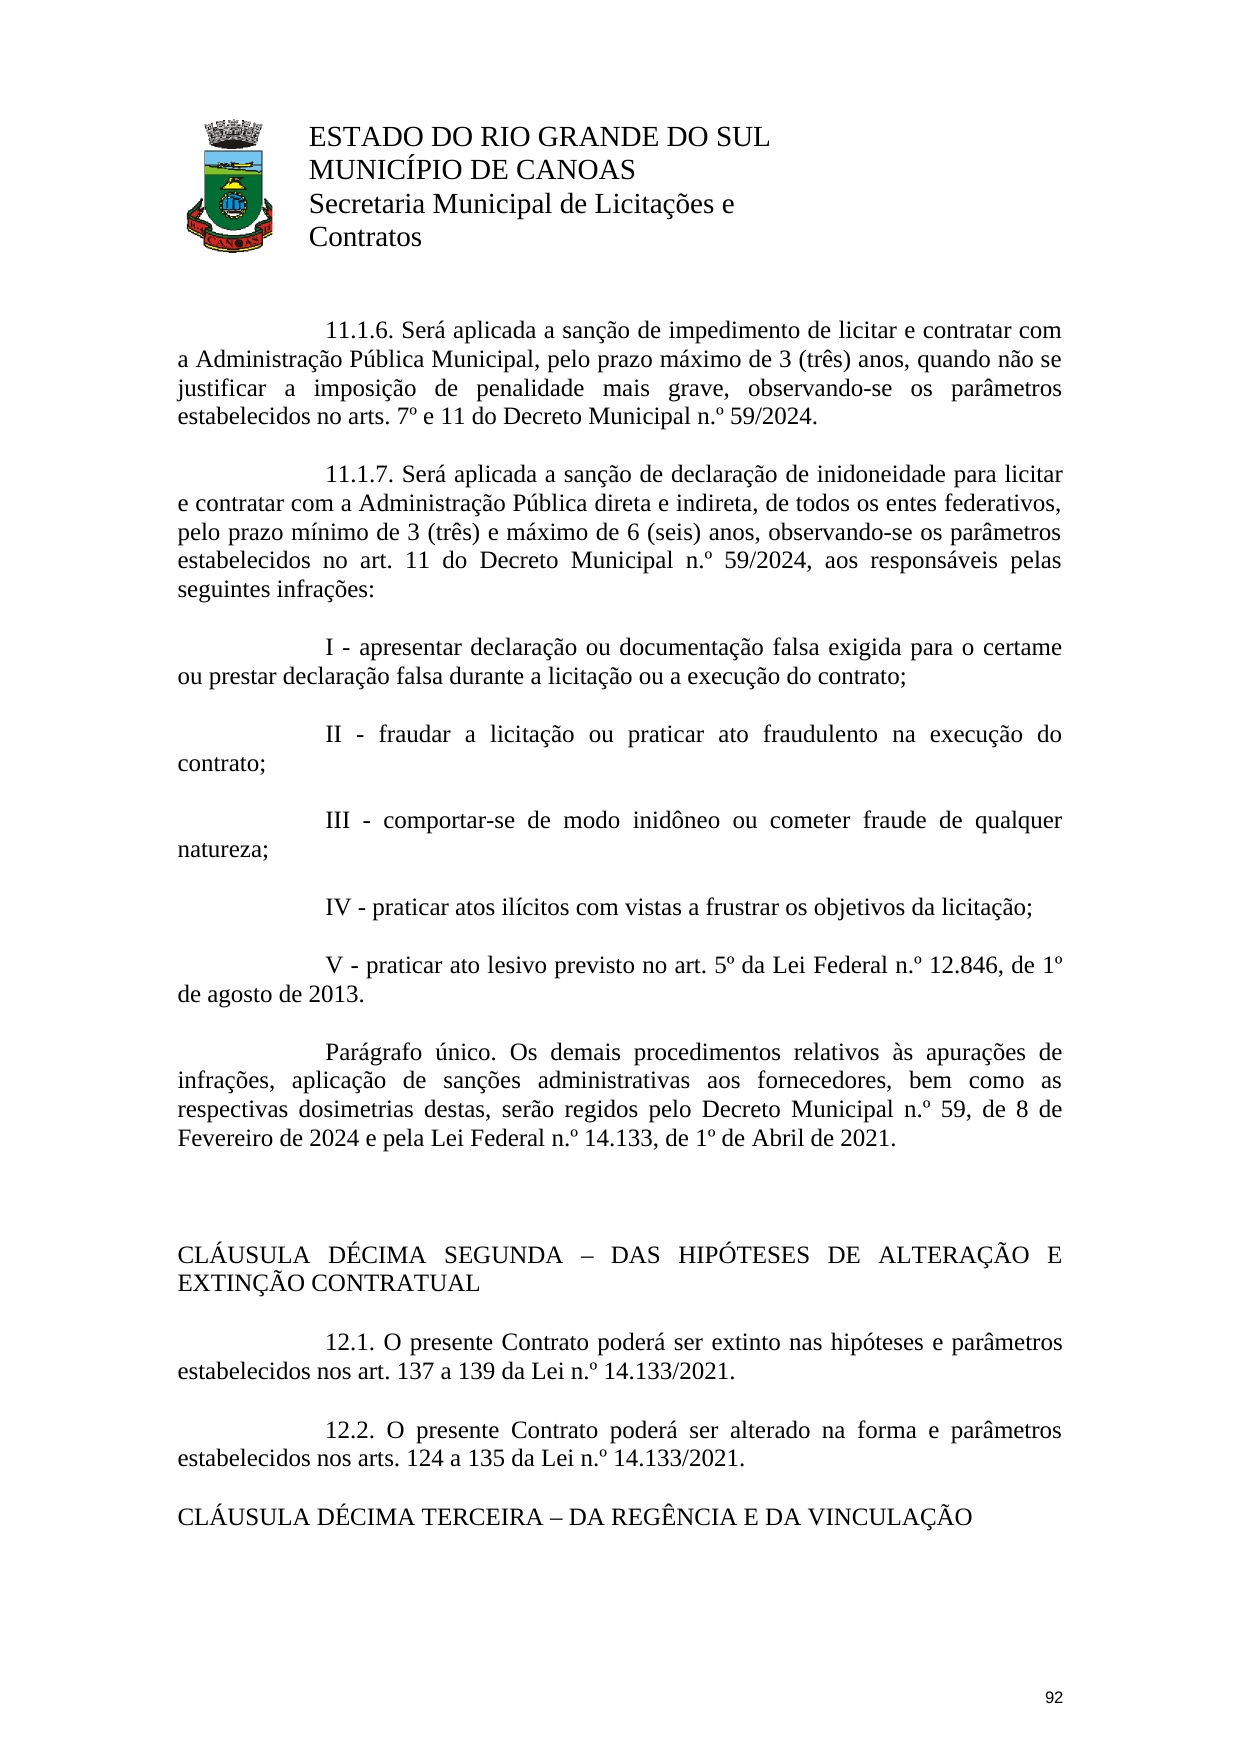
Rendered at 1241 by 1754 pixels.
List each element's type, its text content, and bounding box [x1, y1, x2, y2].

text III - comportar-se de modo inidôneo ou cometer fraude de qualquer natureza; [177, 806, 1063, 863]
text CLÁUSULA DÉCIMA TERCEIRA – DA REGÊNCIA E DA VINCULAÇÃO [177, 1502, 1063, 1531]
text CLÁUSULA DÉCIMA SEGUNDA – DAS HIPÓTESES DE ALTERAÇÃO E EXTINÇÃO CONTRATUAL [177, 1240, 1063, 1297]
text 11.1.6. Será aplicada a sanção de impedimento de licitar e contratar com a Administração Pública Municipal, pelo prazo máximo de 3 (três) anos, quando não se justificar a imposição de penalidade mais grave, observando-se os parâmetros estabelecidos no arts. 7º e 11 do Decreto Municipal n.º 59/2024. [177, 315, 1063, 430]
text II - fraudar a licitação ou praticar ato fraudulento na execução do contrato; [177, 719, 1063, 776]
text V - praticar ato lesivo previsto no art. 5º da Lei Federal n.º 12.846, de 1º de agosto de 2013. [177, 950, 1063, 1008]
text 11.1.7. Será aplicada a sanção de declaração de inidoneidade para licitar e contratar com a Administração Pública direta e indireta, de todos os entes federativos, pelo prazo mínimo de 3 (três) e máximo de 6 (seis) anos, observando-se os parâmetros estabelecidos no art. 11 do Decreto Municipal n.º 59/2024, aos responsáveis pelas seguintes infrações: [177, 459, 1063, 603]
text 12.1. O presente Contrato poderá ser extinto nas hipóteses e parâmetros estabelecidos nos art. 137 a 139 da Lei n.º 14.133/2021. [177, 1327, 1063, 1385]
text I - apresentar declaração ou documentação falsa exigida para o certame ou prestar declaração falsa durante a licitação ou a execução do contrato; [177, 632, 1063, 690]
text IV - praticar atos ilícitos com vistas a frustrar os objetivos da licitação; [177, 892, 1063, 921]
picture [186, 119, 273, 253]
text 12.2. O presente Contrato poderá ser alterado na forma e parâmetros estabelecidos nos arts. 124 a 135 da Lei n.º 14.133/2021. [177, 1415, 1063, 1472]
text Parágrafo único. Os demais procedimentos relativos às apurações de infrações, aplicação de sanções administrativas aos fornecedores, bem como as respectivas dosimetrias destas, serão regidos pelo Decreto Municipal n.º 59, de 8 de Fevereiro de 2024 e pela Lei Federal n.º 14.133, de 1º de Abril de 2021. [177, 1037, 1063, 1152]
